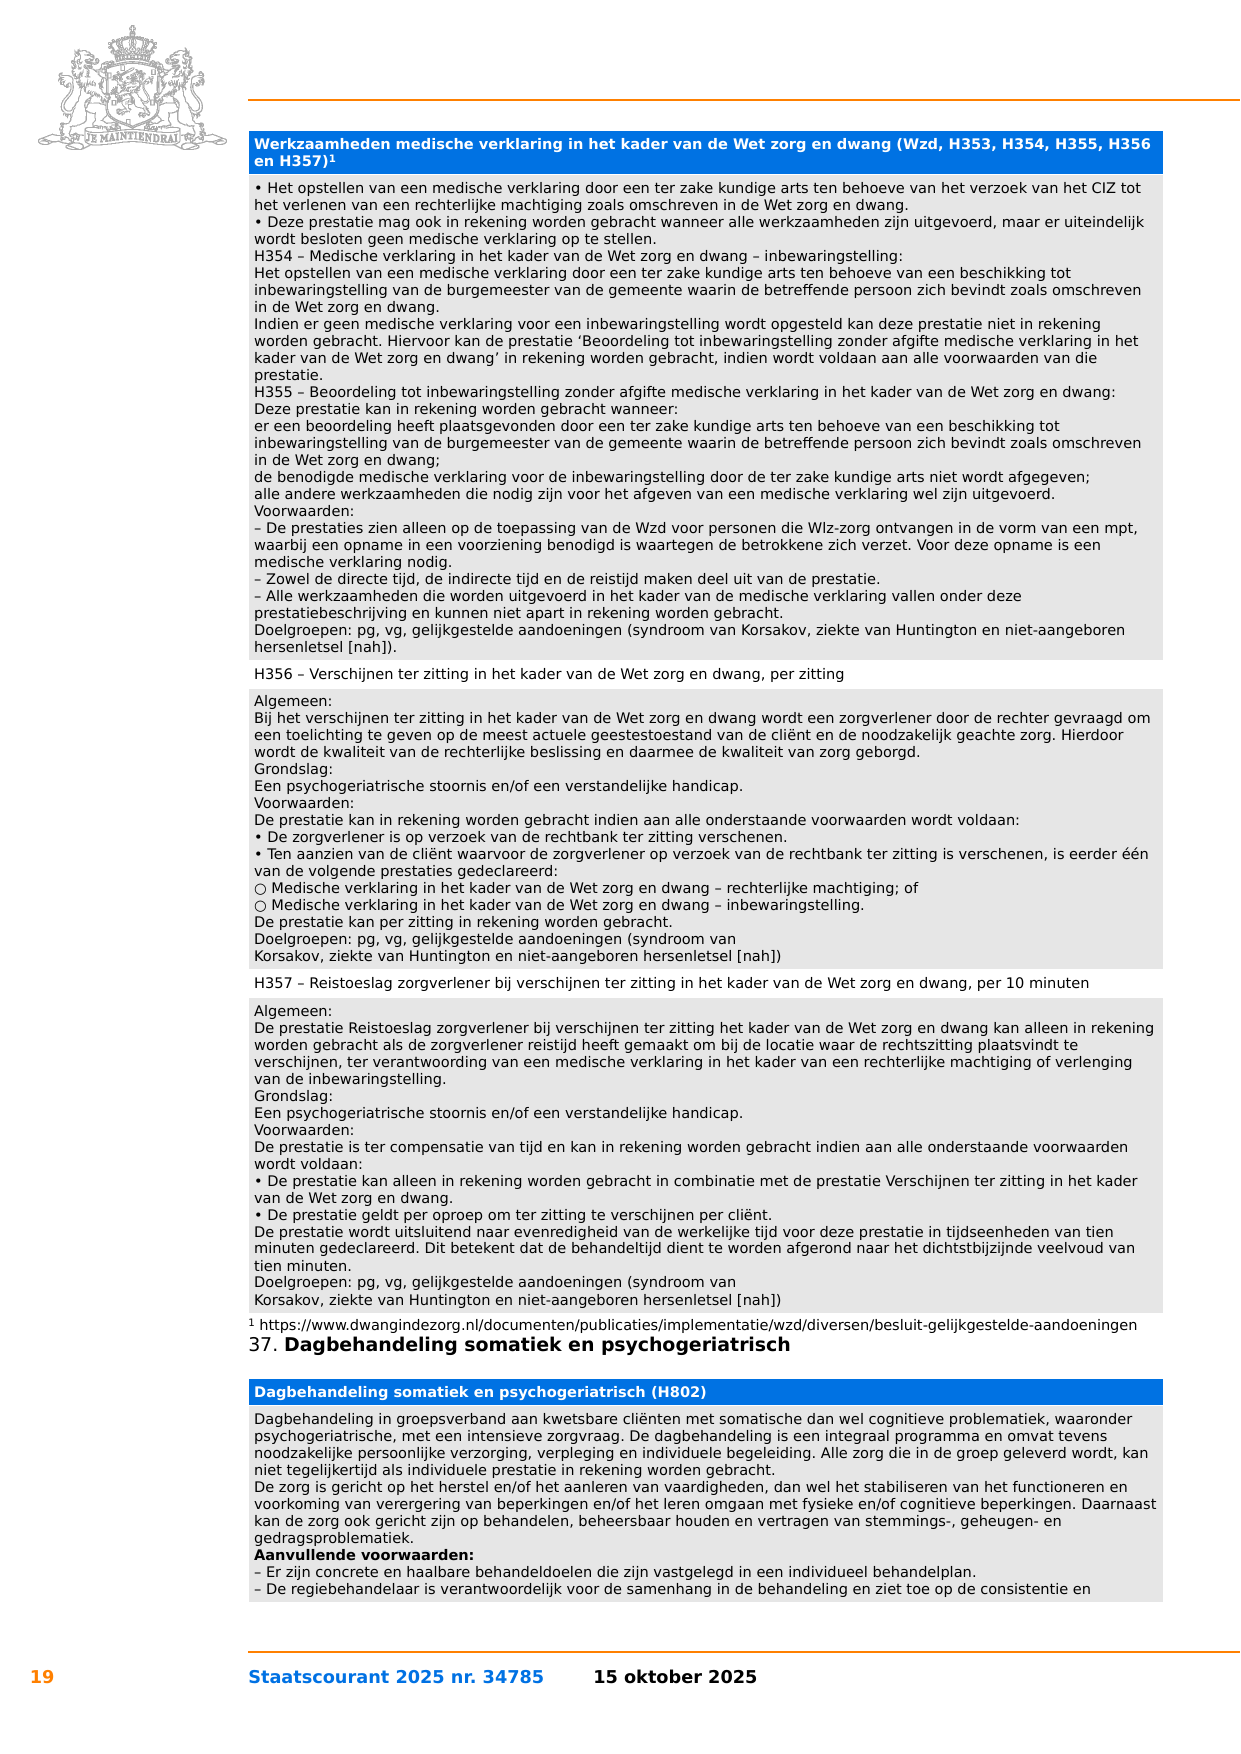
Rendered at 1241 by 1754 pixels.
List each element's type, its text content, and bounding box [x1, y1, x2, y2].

table_cell • Het opstellen van een medische verklaring door een ter zake kundige arts ten behoeve van het verzoek van het CIZ tot het verlenen van een rechterlijke machtiging zoals omschreven in de Wet zorg en dwang. • Deze prestatie mag ook in rekening worden gebracht wanneer alle werkzaamheden zijn uitgevoerd, maar er uiteindelijk wordt besloten geen medische verklaring op te stellen. H354 – Medische verklaring in het kader van de Wet zorg en dwang – inbewaringstelling: Het opstellen van een medische verklaring door een ter zake kundige arts ten behoeve van een beschikking tot inbewaringstelling van de burgemeester van de gemeente waarin de betreffende persoon zich bevindt zoals omschreven in de Wet zorg en dwang. Indien er geen medische verklaring voor een inbewaringstelling wordt opgesteld kan deze prestatie niet in rekening worden gebracht. Hiervoor kan de prestatie ‘Beoordeling tot inbewaringstelling zonder afgifte medische verklaring in het kader van de Wet zorg en dwang’ in rekening worden gebracht, indien wordt voldaan aan alle voorwaarden van die prestatie. H355 – Beoordeling tot inbewaringstelling zonder afgifte medische verklaring in het kader van de Wet zorg en dwang: Deze prestatie kan in rekening worden gebracht wanneer: er een beoordeling heeft plaatsgevonden door een ter zake kundige arts ten behoeve van een beschikking tot inbewaringstelling van de burgemeester van de gemeente waarin de betreffende persoon zich bevindt zoals omschreven in de Wet zorg en dwang; de benodigde medische verklaring voor de inbewaringstelling door de ter zake kundige arts niet wordt afgegeven; alle andere werkzaamheden die nodig zijn voor het afgeven van een medische verklaring wel zijn uitgevoerd. Voorwaarden: – De prestaties zien alleen op de toepassing van de Wzd voor personen die Wlz-zorg ontvangen in de vorm van een mpt, waarbij een opname in een voorziening benodigd is waartegen de betrokkene zich verzet. Voor deze opname is een medische verklaring nodig. – Zowel de directe tijd, de indirecte tijd en de reistijd maken deel uit van de prestatie. – Alle werkzaamheden die worden uitgevoerd in het kader van de medische verklaring vallen onder deze prestatiebeschrijving en kunnen niet apart in rekening worden gebracht. Doelgroepen: pg, vg, gelijkgestelde aandoeningen (syndroom van Korsakov, ziekte van Huntington en niet-aangeboren hersenletsel [nah]). [249, 175, 1163, 660]
picture [38, 25, 227, 150]
table_cell Algemeen: Bij het verschijnen ter zitting in het kader van de Wet zorg en dwang wordt een zorgverlener door de rechter gevraagd om een toelichting te geven op de meest actuele geestestoestand van de cliënt en de noodzakelijk geachte zorg. Hierdoor wordt de kwaliteit van de rechterlijke beslissing en daarmee de kwaliteit van zorg geborgd. Grondslag: Een psychogeriatrische stoornis en/of een verstandelijke handicap. Voorwaarden: De prestatie kan in rekening worden gebracht indien aan alle onderstaande voorwaarden wordt voldaan: • De zorgverlener is op verzoek van de rechtbank ter zitting verschenen. • Ten aanzien van de cliënt waarvoor de zorgverlener op verzoek van de rechtbank ter zitting is verschenen, is eerder één van de volgende prestaties gedeclareerd: ○ Medische verklaring in het kader van de Wet zorg en dwang – rechterlijke machtiging; of ○ Medische verklaring in het kader van de Wet zorg en dwang – inbewaringstelling. De prestatie kan per zitting in rekening worden gebracht. Doelgroepen: pg, vg, gelijkgestelde aandoeningen (syndroom van Korsakov, ziekte van Huntington en niet-aangeboren hersenletsel [nah]) [249, 689, 1163, 969]
table_cell 1 https://www.dwangindezorg.nl/documenten/publicaties/implementatie/wzd/diversen/besluit-gelijkgestelde-aandoeningen [248, 1314, 1163, 1334]
table_cell Dagbehandeling in groepsverband aan kwetsbare cliënten met somatische dan wel cognitieve problematiek, waaronder psychogeriatrische, met een intensieve zorgvraag. De dagbehandeling is een integraal programma en omvat tevens noodzakelijke persoonlijke verzorging, verpleging en individuele begeleiding. Alle zorg die in de groep geleverd wordt, kan niet tegelijkertijd als individuele prestatie in rekening worden gebracht. De zorg is gericht op het herstel en/of het aanleren van vaardigheden, dan wel het stabiliseren van het functioneren en voorkoming van verergering van beperkingen en/of het leren omgaan met fysieke en/of cognitieve beperkingen. Daarnaast kan de zorg ook gericht zijn op behandelen, beheersbaar houden en vertragen van stemmings-, geheugen- en gedragsproblematiek. Aanvullende voorwaarden: – Er zijn concrete en haalbare behandeldoelen die zijn vastgelegd in een individueel behandelplan. – De regiebehandelaar is verantwoordelijk voor de samenhang in de behandeling en ziet toe op de consistentie en [249, 1406, 1163, 1602]
table_header Werkzaamheden medische verklaring in het kader van de Wet zorg en dwang (Wzd, H353, H354, H355, H356 en H357)1 [249, 131, 1163, 174]
table_cell Algemeen: De prestatie Reistoeslag zorgverlener bij verschijnen ter zitting het kader van de Wet zorg en dwang kan alleen in rekening worden gebracht als de zorgverlener reistijd heeft gemaakt om bij de locatie waar de rechtszitting plaatsvindt te verschijnen, ter verantwoording van een medische verklaring in het kader van een rechterlijke machtiging of verlenging van de inbewaringstelling. Grondslag: Een psychogeriatrische stoornis en/of een verstandelijke handicap. Voorwaarden: De prestatie is ter compensatie van tijd en kan in rekening worden gebracht indien aan alle onderstaande voorwaarden wordt voldaan: • De prestatie kan alleen in rekening worden gebracht in combinatie met de prestatie Verschijnen ter zitting in het kader van de Wet zorg en dwang. • De prestatie geldt per oproep om ter zitting te verschijnen per cliënt. De prestatie wordt uitsluitend naar evenredigheid van de werkelijke tijd voor deze prestatie in tijdseenheden van tien minuten gedeclareerd. Dit betekent dat de behandeltijd dient te worden afgerond naar het dichtstbijzijnde veelvoud van tien minuten. Doelgroepen: pg, vg, gelijkgestelde aandoeningen (syndroom van Korsakov, ziekte van Huntington en niet-aangeboren hersenletsel [nah]) [249, 998, 1163, 1313]
table_cell H357 – Reistoeslag zorgverlener bij verschijnen ter zitting in het kader van de Wet zorg en dwang, per 10 minuten [249, 971, 1163, 997]
table_header Dagbehandeling somatiek en psychogeriatrisch (H802) [249, 1379, 1163, 1405]
table_cell H356 – Verschijnen ter zitting in het kader van de Wet zorg en dwang, per zitting [249, 661, 1163, 687]
text 37. Dagbehandeling somatiek en psychogeriatrisch [248, 1334, 1163, 1356]
